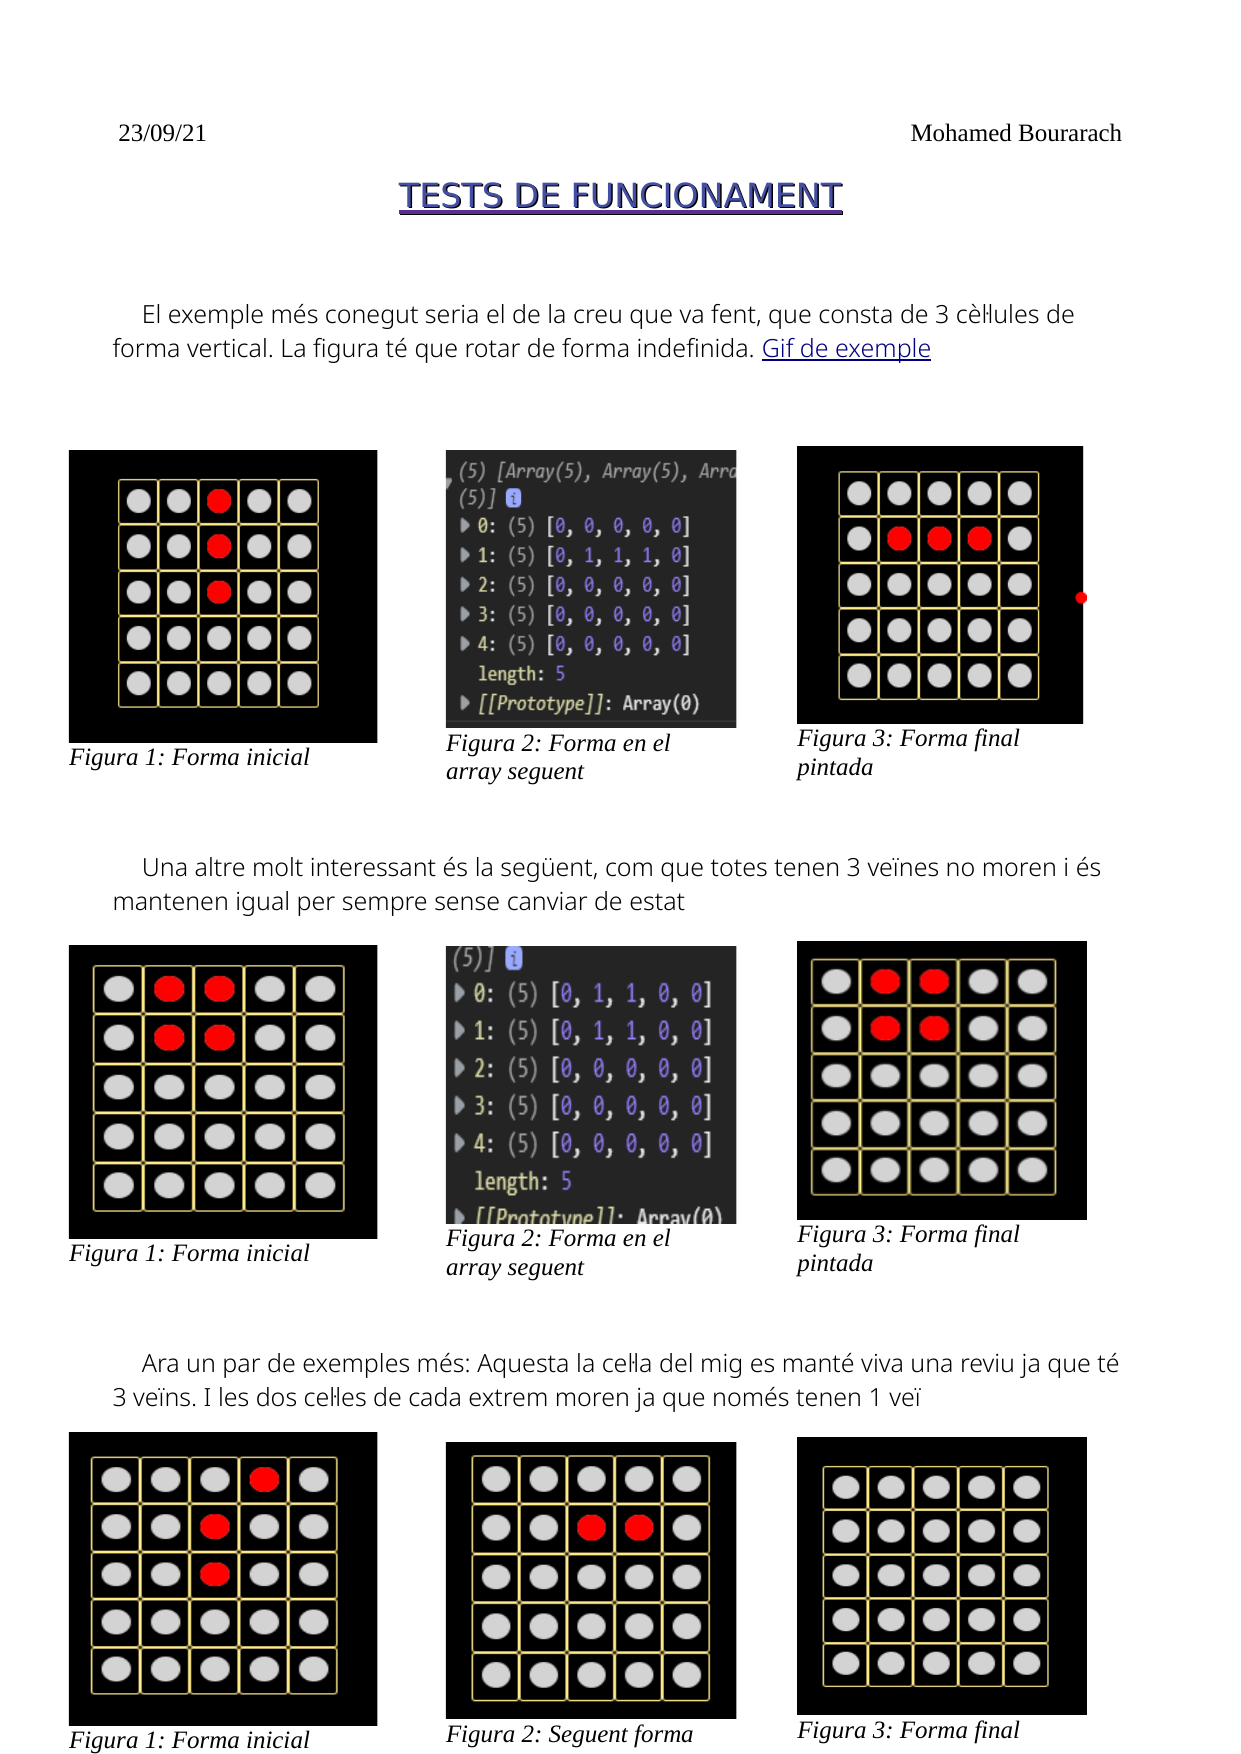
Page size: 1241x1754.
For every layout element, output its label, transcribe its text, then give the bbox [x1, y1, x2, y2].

picture [445, 1442, 737, 1719]
text Una altre molt interessant és la següent, com que totes tenen 3 veïnes no moren i és mantenen igual per sempre sense canviar de estat [112, 850, 1122, 918]
text Figura 3: Forma final [797, 1715, 1087, 1744]
text Figura 1: Forma inicial [69, 1726, 378, 1754]
picture [68, 450, 378, 743]
text Figura 1: Forma inicial [69, 1239, 378, 1267]
picture [445, 946, 737, 1224]
picture [797, 446, 1087, 724]
text Figura 3: Forma final pintada [797, 724, 1087, 781]
text Figura 3: Forma final pintada [797, 1220, 1087, 1277]
text Figura 1: Forma inicial [69, 743, 378, 771]
text Figura 2: Seguent forma [446, 1719, 728, 1748]
text Figura 2: Forma en el array seguent [446, 728, 728, 785]
picture [797, 941, 1087, 1220]
picture [68, 1432, 378, 1726]
text Figura 2: Forma en el array seguent [446, 1224, 728, 1281]
text El exemple més conegut seria el de la creu que va fent, que consta de 3 cèl·lules de forma vertical. La figura té que rotar de forma indefinida. Gif de exemple [112, 297, 1122, 365]
text Ara un par de exemples més: Aquesta la cel·la del mig es manté viva una reviu ja que té 3 veïns. I les dos cel·les de cada extrem moren ja que només tenen 1 veï [112, 1346, 1122, 1414]
picture [445, 450, 737, 728]
subtitle Tests de funcionament [118, 176, 1122, 215]
picture [797, 1437, 1087, 1715]
picture [68, 945, 378, 1239]
